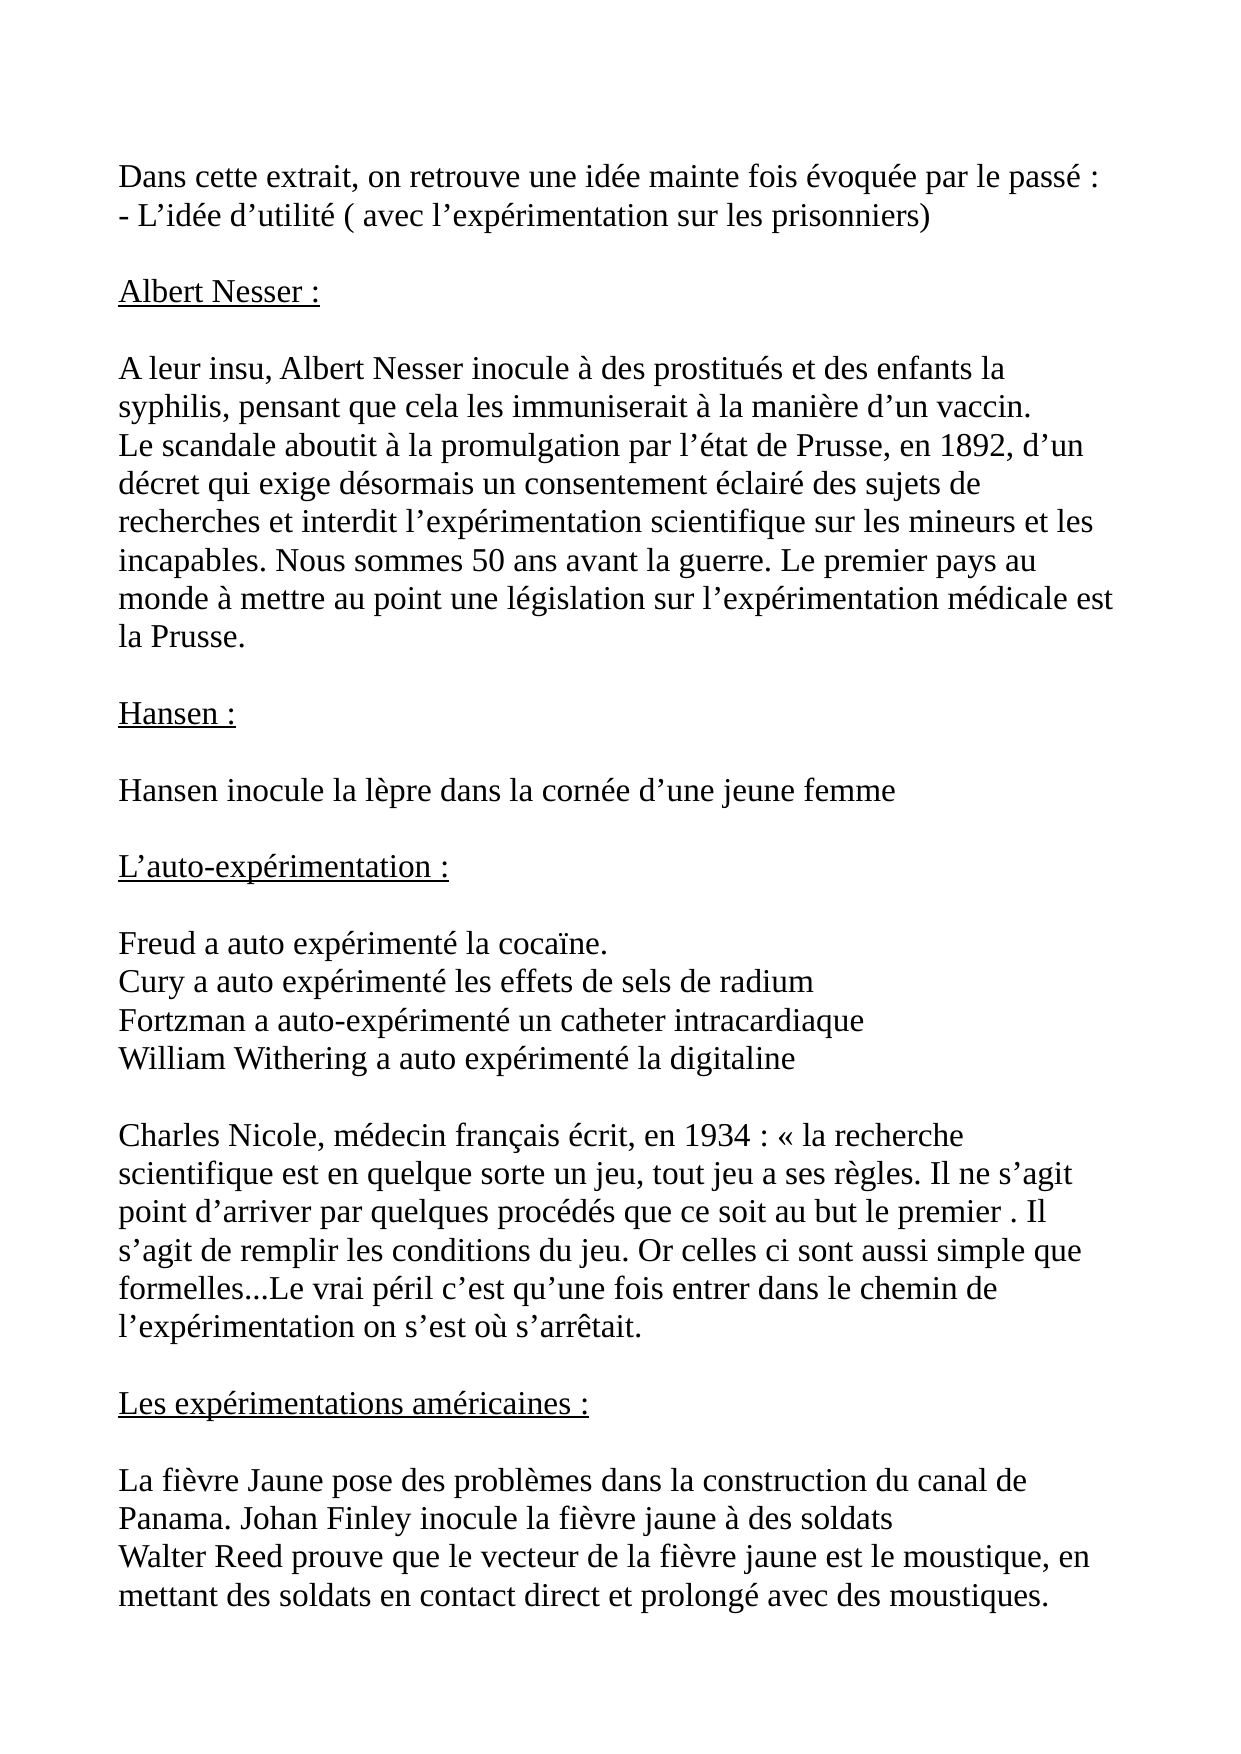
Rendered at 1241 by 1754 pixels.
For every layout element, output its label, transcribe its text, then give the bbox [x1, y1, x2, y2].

text Fortzman a auto-expérimenté un catheter intracardiaque [118, 1000, 1122, 1038]
text - L’idée d’utilité ( avec l’expérimentation sur les prisonniers) [118, 195, 1122, 233]
text Dans cette extrait, on retrouve une idée mainte fois évoquée par le passé : [118, 156, 1122, 195]
text Freud a auto expérimenté la cocaïne. [118, 923, 1122, 961]
text Cury a auto expérimenté les effets de sels de radium [118, 961, 1122, 1000]
text La fièvre Jaune pose des problèmes dans la construction du canal de Panama. Johan Finley inocule la fièvre jaune à des soldats [118, 1460, 1122, 1536]
text L’auto-expérimentation : [118, 846, 1122, 885]
text Albert Nesser : [118, 271, 1122, 310]
text Hansen inocule la lèpre dans la cornée d’une jeune femme [118, 770, 1122, 808]
text Le scandale aboutit à la promulgation par l’état de Prusse, en 1892, d’un décret qui exige désormais un consentement éclairé des sujets de recherches et interdit l’expérimentation scientifique sur les mineurs et les incapables. Nous sommes 50 ans avant la guerre. Le premier pays au monde à mettre au point une législation sur l’expérimentation médicale est la Prusse. [118, 425, 1122, 655]
text Charles Nicole, médecin français écrit, en 1934 : « la recherche scientifique est en quelque sorte un jeu, tout jeu a ses règles. Il ne s’agit point d’arriver par quelques procédés que ce soit au but le premier . Il s’agit de remplir les conditions du jeu. Or celles ci sont aussi simple que formelles...Le vrai péril c’est qu’une fois entrer dans le chemin de l’expérimentation on s’est où s’arrêtait. [118, 1115, 1122, 1345]
text Walter Reed prouve que le vecteur de la fièvre jaune est le moustique, en mettant des soldats en contact direct et prolongé avec des moustiques. [118, 1536, 1122, 1613]
text Les expérimentations américaines : [118, 1383, 1122, 1421]
text A leur insu, Albert Nesser inocule à des prostitués et des enfants la syphilis, pensant que cela les immuniserait à la manière d’un vaccin. [118, 348, 1122, 425]
text Hansen : [118, 693, 1122, 731]
text William Withering a auto expérimenté la digitaline [118, 1038, 1122, 1076]
